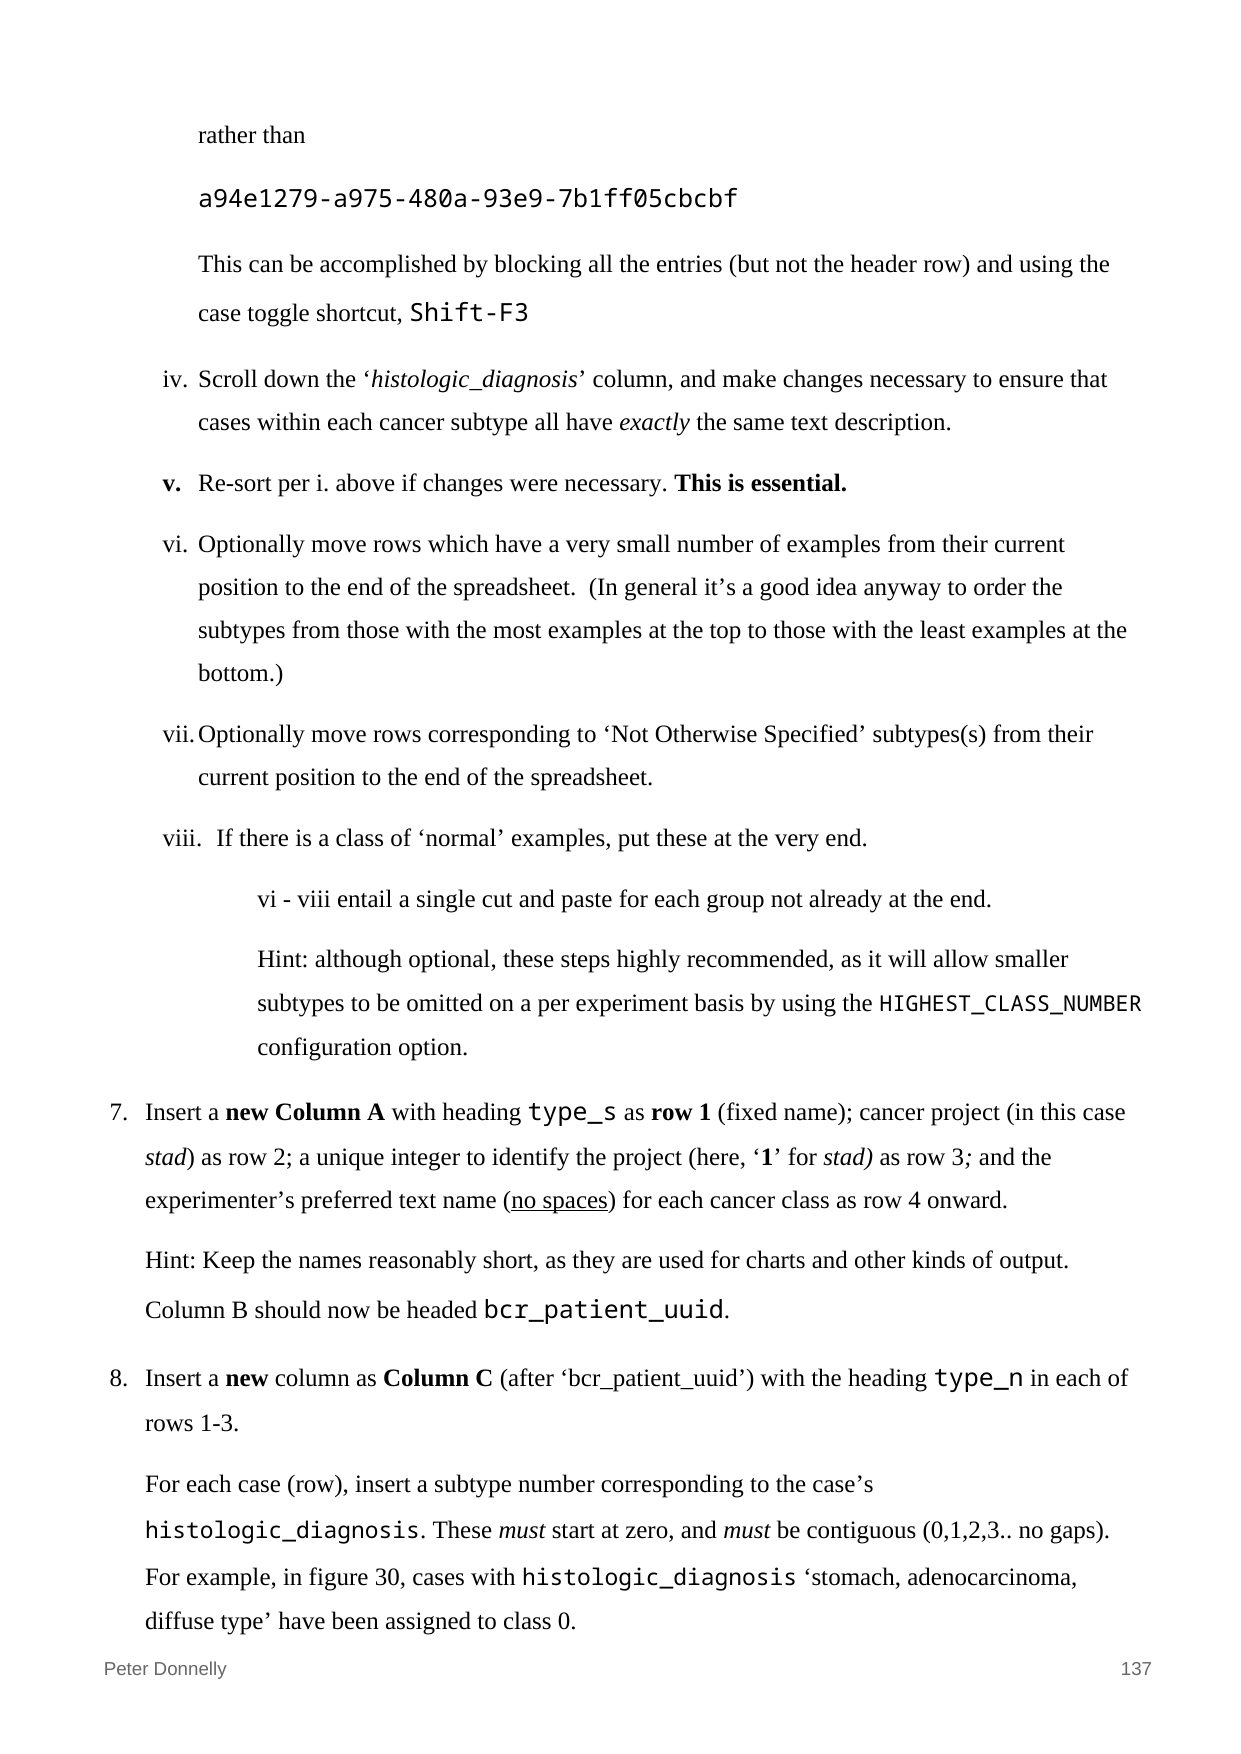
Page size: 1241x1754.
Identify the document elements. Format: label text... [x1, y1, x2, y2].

list Re-sort per i. above if changes were necessary. This is essential. [162, 468, 1146, 497]
list Optionally move rows which have a very small number of examples from their current position to the end of the spreadsheet. (In general it’s a good idea anyway to order the subtypes from those with the most examples at the top to those with the least examples at the bottom.) [162, 529, 1146, 687]
list vi - viii entail a single cut and paste for each group not already at the end. [222, 884, 1146, 912]
list Hint: Keep the names reasonably short, as they are used for charts and other kinds of output. Column B should now be headed bcr_patient_uuid. [109, 1246, 1146, 1325]
list For each case (row), insert a subtype number corresponding to the case’s histologic_diagnosis. These must start at zero, and must be contiguous (0,1,2,3.. no gaps). For example, in figure 30, cases with histologic_diagnosis ‘stomach, adenocarcinoma, diffuse type’ have been assigned to class 0. [109, 1469, 1146, 1635]
list Hint: although optional, these steps highly recommended, as it will allow smaller subtypes to be omitted on a per experiment basis by using the HIGHEST_CLASS_NUMBER configuration option. [222, 944, 1146, 1061]
list This can be accomplished by blocking all the entries (but not the header row) and using the case toggle shortcut, Shift-F3 [162, 249, 1146, 329]
list rather than [162, 120, 1146, 148]
list Scroll down the ‘histologic_diagnosis’ column, and make changes necessary to ensure that cases within each cancer subtype all have exactly the same text description. [162, 364, 1146, 436]
list Insert a new column as Column C (after ‘bcr_patient_uuid’) with the heading type_n in each of rows 1-3. [109, 1360, 1146, 1437]
list Optionally move rows corresponding to ‘Not Otherwise Specified’ subtypes(s) from their current position to the end of the spreadsheet. [162, 719, 1146, 791]
list If there is a class of ‘normal’ examples, put these at the very end. [162, 823, 1146, 852]
list a94e1279-a975-480a-93e9-7b1ff05cbcbf [162, 181, 1146, 215]
list Insert a new Column A with heading type_s as row 1 (fixed name); cancer project (in this case stad) as row 2; a unique integer to identify the project (here, ‘1’ for stad) as row 3; and the experimenter’s preferred text name (no spaces) for each cancer class as row 4 onward. [109, 1093, 1146, 1213]
